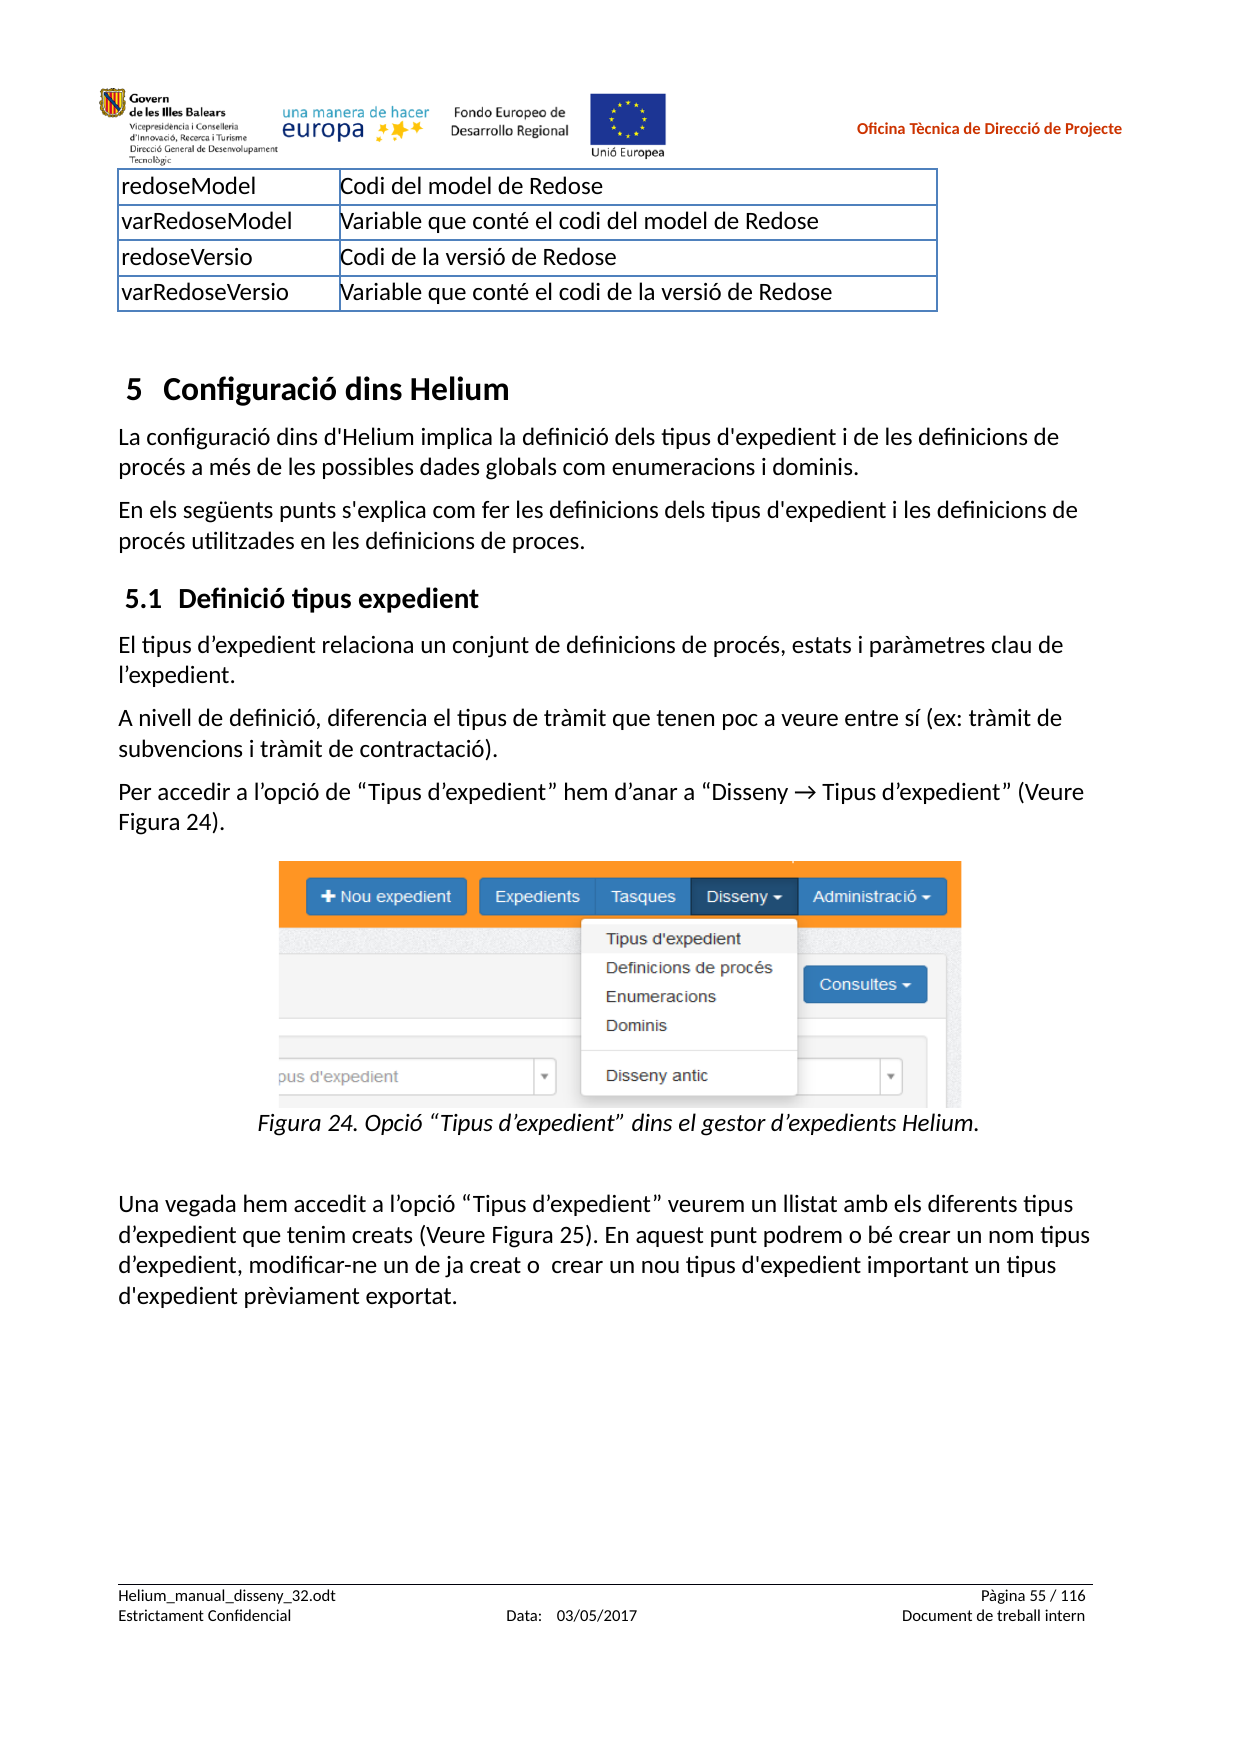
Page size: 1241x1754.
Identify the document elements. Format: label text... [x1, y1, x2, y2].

picture [99, 87, 668, 166]
subtitle Configuració dins Helium [118, 368, 1122, 408]
table_cell Variable que conté el codi de la versió de Redose [341, 277, 936, 310]
table_cell redoseModel [119, 170, 339, 203]
table_cell Codi de la versió de Redose [341, 241, 936, 274]
table_cell Codi del model de Redose [341, 170, 936, 203]
text Figura 24. Opció “Tipus d’expedient” dins el gestor d’expedients Helium. [249, 862, 991, 1138]
table_cell redoseVersio [119, 241, 339, 274]
text Una vegada hem accedit a l’opció “Tipus d’expedient” veurem un llistat amb els diferents tipus d’expedient que tenim creats (Veure Figura 25). En aquest punt podrem o bé crear un nom tipus d’expedient, modificar-ne un de ja creat o crear un nou tipus d'expedient important un tipus d'expedient prèviament exportat. [118, 1188, 1122, 1310]
table_cell varRedoseVersio [119, 277, 339, 310]
subtitle Definició tipus expedient [118, 581, 1122, 616]
text El tipus d’expedient relaciona un conjunt de definicions de procés, estats i paràmetres clau de l’expedient. [118, 629, 1122, 690]
table_cell varRedoseModel [119, 206, 339, 239]
table_cell Variable que conté el codi del model de Redose [341, 206, 936, 239]
text En els següents punts s'explica com fer les definicions dels tipus d'expedient i les definicions de procés utilitzades en les definicions de proces. [118, 494, 1122, 556]
text Per accedir a l’opció de “Tipus d’expedient” hem d’anar a “Disseny → Tipus d’expedient” (Veure Figura 24). [118, 776, 1122, 837]
text A nivell de definició, diferencia el tipus de tràmit que tenen poc a veure entre sí (ex: tràmit de subvencions i tràmit de contractació). [118, 702, 1122, 763]
text La configuració dins d'Helium implica la definició dels tipus d'expedient i de les definicions de procés a més de les possibles dades globals com enumeracions i dominis. [118, 421, 1122, 482]
